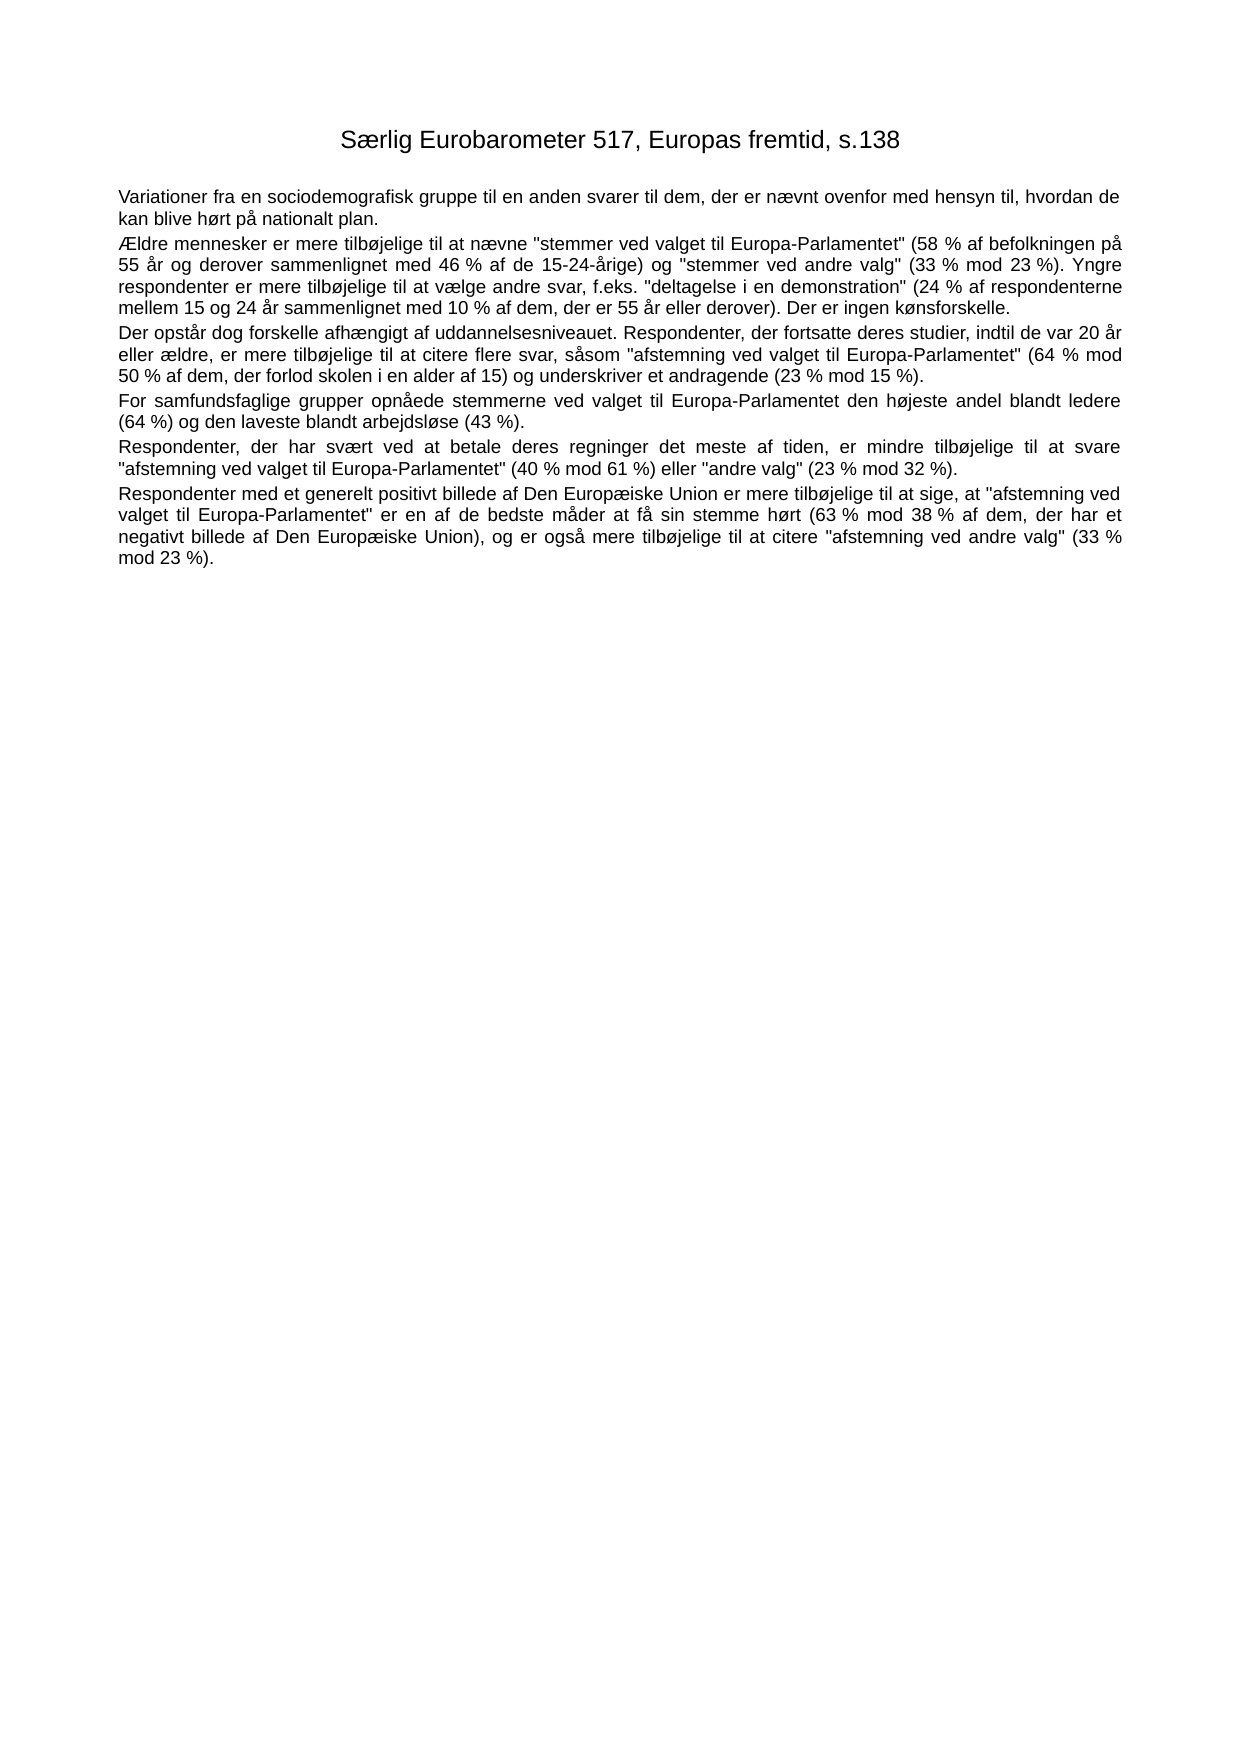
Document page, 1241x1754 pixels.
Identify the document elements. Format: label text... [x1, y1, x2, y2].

text Variationer fra en sociodemografisk gruppe til en anden svarer til dem, der er nævnt ovenfor med hensyn til, hvordan de kan blive hørt på nationalt plan. [118, 186, 1122, 229]
text Der opstår dog forskelle afhængigt af uddannelsesniveauet. Respondenter, der fortsatte deres studier, indtil de var 20 år eller ældre, er mere tilbøjelige til at citere flere svar, såsom "afstemning ved valget til Europa-Parlamentet" (64 % mod 50 % af dem, der forlod skolen i en alder af 15) og underskriver et andragende (23 % mod 15 %). [118, 322, 1122, 387]
text Respondenter, der har svært ved at betale deres regninger det meste af tiden, er mindre tilbøjelige til at svare "afstemning ved valget til Europa-Parlamentet" (40 % mod 61 %) eller "andre valg" (23 % mod 32 %). [118, 436, 1122, 479]
text Respondenter med et generelt positivt billede af Den Europæiske Union er mere tilbøjelige til at sige, at "afstemning ved valget til Europa-Parlamentet" er en af ​​de bedste måder at få sin stemme hørt (63 % mod 38 % af dem, der har et negativt billede af Den Europæiske Union), og er også mere tilbøjelige til at citere "afstemning ved andre valg" (33 % mod 23 %). [118, 482, 1122, 569]
text For samfundsfaglige grupper opnåede stemmerne ved valget til Europa-Parlamentet den højeste andel blandt ledere (64 %) og den laveste blandt arbejdsløse (43 %). [118, 390, 1122, 433]
text Ældre mennesker er mere tilbøjelige til at nævne "stemmer ved valget til Europa-Parlamentet" (58 % af befolkningen på 55 år og derover sammenlignet med 46 % af de 15-24-årige) og "stemmer ved andre valg" (33 % mod 23 %). Yngre respondenter er mere tilbøjelige til at vælge andre svar, f.eks. "deltagelse i en demonstration" (24 % af respondenterne mellem 15 og 24 år sammenlignet med 10 % af dem, der er 55 år eller derover). Der er ingen kønsforskelle. [118, 232, 1122, 319]
